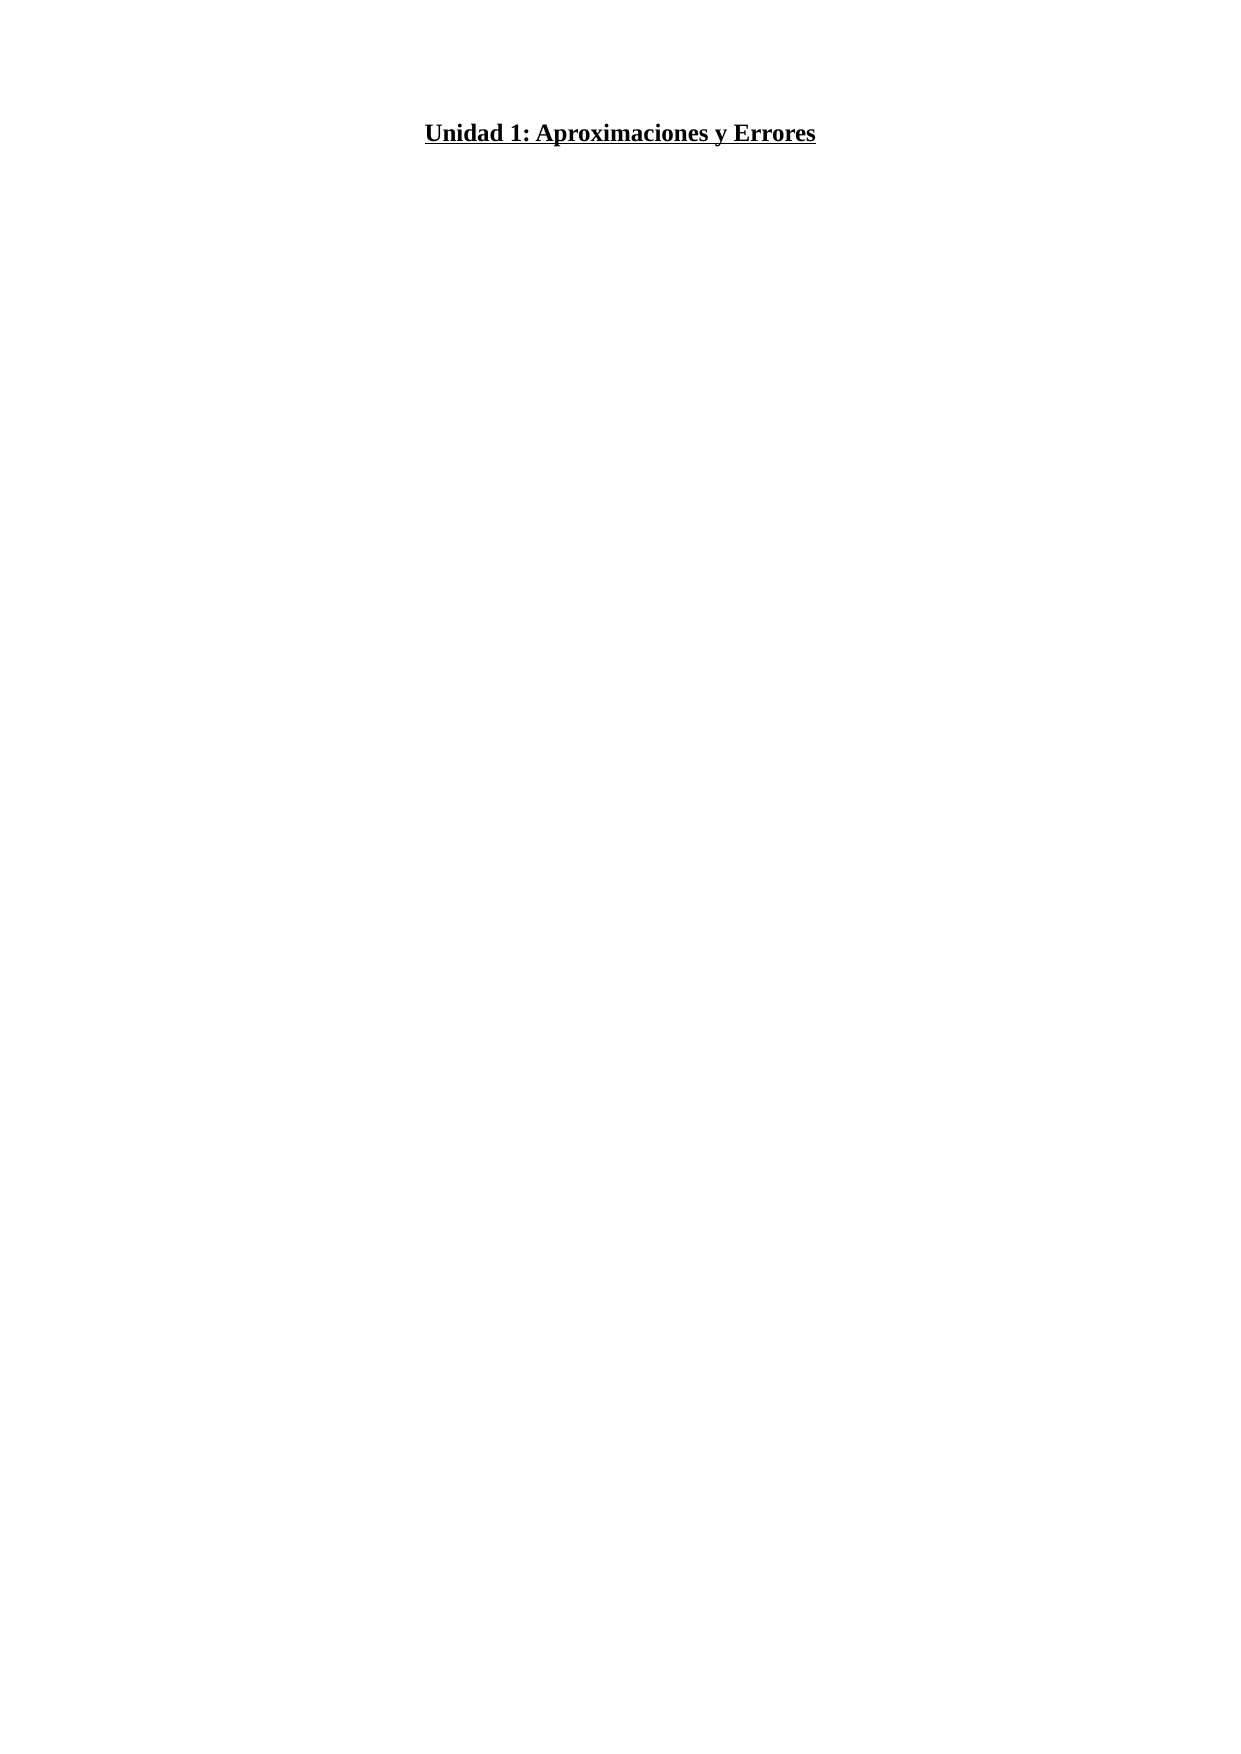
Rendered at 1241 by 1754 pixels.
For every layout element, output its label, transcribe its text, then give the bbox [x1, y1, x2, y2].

text Unidad 1: Aproximaciones y Errores [118, 118, 1122, 147]
